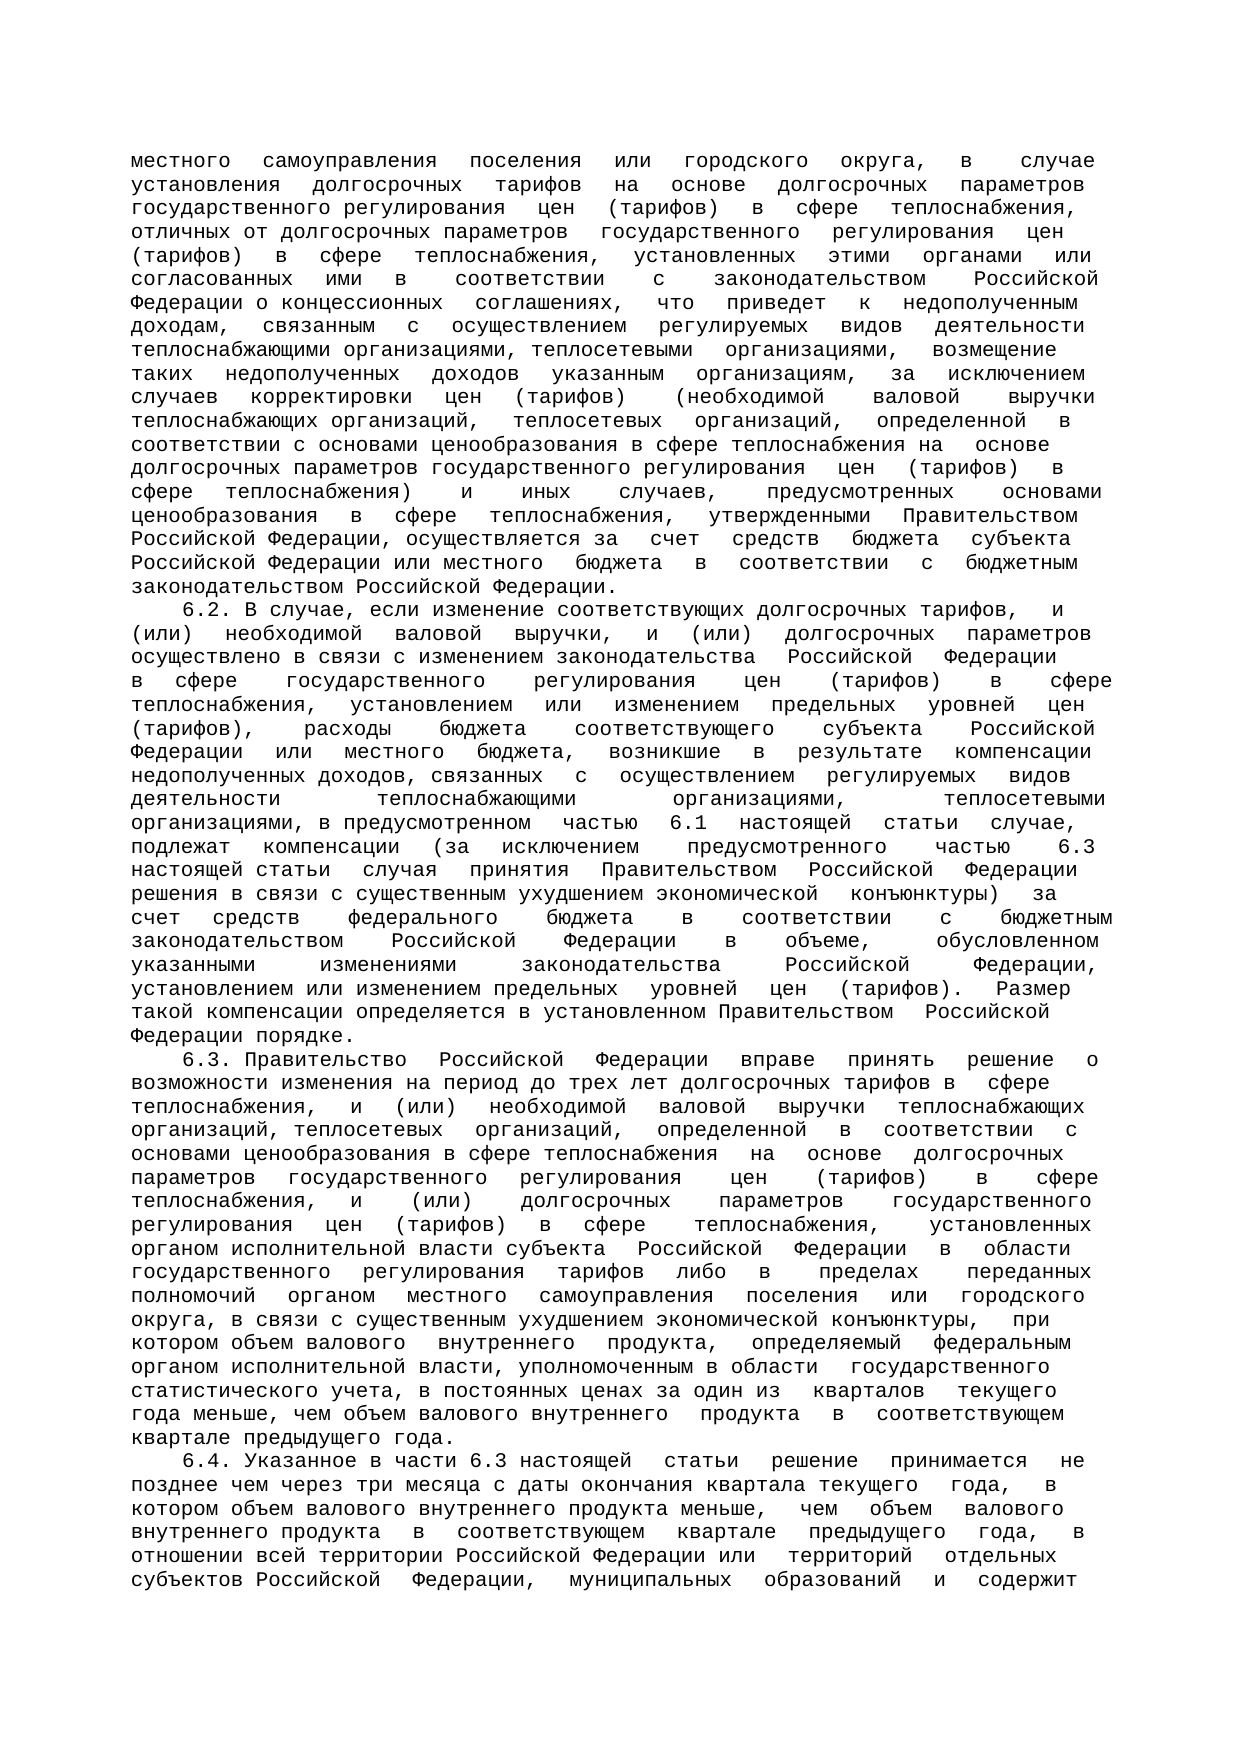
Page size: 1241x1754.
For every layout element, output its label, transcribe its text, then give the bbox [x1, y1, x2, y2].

text Федерации или местного бюджета, возникшие в результате компенсации [118, 741, 1181, 765]
text органом исполнительной власти, уполномоченным в области государственного [118, 1356, 1181, 1379]
text округа, в связи с существенным ухудшением экономической конъюнктуры, при [118, 1309, 1181, 1332]
text теплоснабжающих организаций, теплосетевых организаций, определенной в [118, 410, 1181, 434]
text случаев корректировки цен (тарифов) (необходимой валовой выручки [118, 386, 1181, 410]
text Российской Федерации или местного бюджета в соответствии с бюджетным [118, 552, 1181, 576]
text счет средств федерального бюджета в соответствии с бюджетным [118, 907, 1181, 930]
text позднее чем через три месяца с даты окончания квартала текущего года, в [118, 1474, 1181, 1498]
text (тарифов), расходы бюджета соответствующего субъекта Российской [118, 717, 1181, 741]
text полномочий органом местного самоуправления поселения или городского [118, 1285, 1181, 1309]
text государственного регулирования тарифов либо в пределах переданных [118, 1261, 1181, 1285]
text в сфере государственного регулирования цен (тарифов) в сфере [118, 670, 1181, 694]
text параметров государственного регулирования цен (тарифов) в сфере [118, 1167, 1181, 1190]
text законодательством Российской Федерации в объеме, обусловленном [118, 930, 1181, 954]
text (или) необходимой валовой выручки, и (или) долгосрочных параметров [118, 623, 1181, 647]
text 6.4. Указанное в части 6.3 настоящей статьи решение принимается не [118, 1451, 1181, 1474]
text основами ценообразования в сфере теплоснабжения на основе долгосрочных [118, 1143, 1181, 1167]
text 6.3. Правительство Российской Федерации вправе принять решение о [118, 1048, 1181, 1072]
text регулирования цен (тарифов) в сфере теплоснабжения, установленных [118, 1214, 1181, 1238]
text котором объем валового внутреннего продукта меньше, чем объем валового [118, 1498, 1181, 1521]
text отношении всей территории Российской Федерации или территорий отдельных [118, 1545, 1181, 1569]
text подлежат компенсации (за исключением предусмотренного частью 6.3 [118, 836, 1181, 859]
text 6.2. В случае, если изменение соответствующих долгосрочных тарифов, и [118, 599, 1181, 623]
text долгосрочных параметров государственного регулирования цен (тарифов) в [118, 457, 1181, 481]
text решения в связи с существенным ухудшением экономической конъюнктуры) за [118, 883, 1181, 907]
text указанными изменениями законодательства Российской Федерации, [118, 954, 1181, 978]
text деятельности теплоснабжающими организациями, теплосетевыми [118, 788, 1181, 812]
text Российской Федерации, осуществляется за счет средств бюджета субъекта [118, 528, 1181, 552]
text года меньше, чем объем валового внутреннего продукта в соответствующем [118, 1403, 1181, 1427]
text теплоснабжения, и (или) необходимой валовой выручки теплоснабжающих [118, 1096, 1181, 1119]
text внутреннего продукта в соответствующем квартале предыдущего года, в [118, 1521, 1181, 1545]
text недополученных доходов, связанных с осуществлением регулируемых видов [118, 765, 1181, 788]
text теплоснабжающими организациями, теплосетевыми организациями, возмещение [118, 339, 1181, 363]
text местного самоуправления поселения или городского округа, в случае [118, 150, 1181, 174]
text доходам, связанным с осуществлением регулируемых видов деятельности [118, 316, 1181, 339]
text согласованных ими в соответствии с законодательством Российской [118, 268, 1181, 292]
text государственного регулирования цен (тарифов) в сфере теплоснабжения, [118, 197, 1181, 221]
text осуществлено в связи с изменением законодательства Российской Федерации [118, 647, 1181, 670]
text отличных от долгосрочных параметров государственного регулирования цен [118, 221, 1181, 244]
text квартале предыдущего года. [118, 1427, 1181, 1451]
text установлением или изменением предельных уровней цен (тарифов). Размер [118, 978, 1181, 1001]
text организаций, теплосетевых организаций, определенной в соответствии с [118, 1119, 1181, 1143]
text сфере теплоснабжения) и иных случаев, предусмотренных основами [118, 481, 1181, 505]
text таких недополученных доходов указанным организациям, за исключением [118, 363, 1181, 386]
text теплоснабжения, и (или) долгосрочных параметров государственного [118, 1190, 1181, 1214]
text законодательством Российской Федерации. [118, 576, 1181, 599]
text Федерации порядке. [118, 1025, 1181, 1048]
text (тарифов) в сфере теплоснабжения, установленных этими органами или [118, 244, 1181, 268]
text Федерации о концессионных соглашениях, что приведет к недополученным [118, 292, 1181, 316]
text ценообразования в сфере теплоснабжения, утвержденными Правительством [118, 505, 1181, 528]
text статистического учета, в постоянных ценах за один из кварталов текущего [118, 1379, 1181, 1403]
text установления долгосрочных тарифов на основе долгосрочных параметров [118, 174, 1181, 197]
text теплоснабжения, установлением или изменением предельных уровней цен [118, 694, 1181, 717]
text органом исполнительной власти субъекта Российской Федерации в области [118, 1238, 1181, 1261]
text соответствии с основами ценообразования в сфере теплоснабжения на основе [118, 434, 1181, 457]
text субъектов Российской Федерации, муниципальных образований и содержит [118, 1569, 1181, 1592]
text такой компенсации определяется в установленном Правительством Российской [118, 1001, 1181, 1025]
text возможности изменения на период до трех лет долгосрочных тарифов в сфере [118, 1072, 1181, 1096]
text организациями, в предусмотренном частью 6.1 настоящей статьи случае, [118, 812, 1181, 836]
text настоящей статьи случая принятия Правительством Российской Федерации [118, 859, 1181, 883]
text котором объем валового внутреннего продукта, определяемый федеральным [118, 1332, 1181, 1356]
